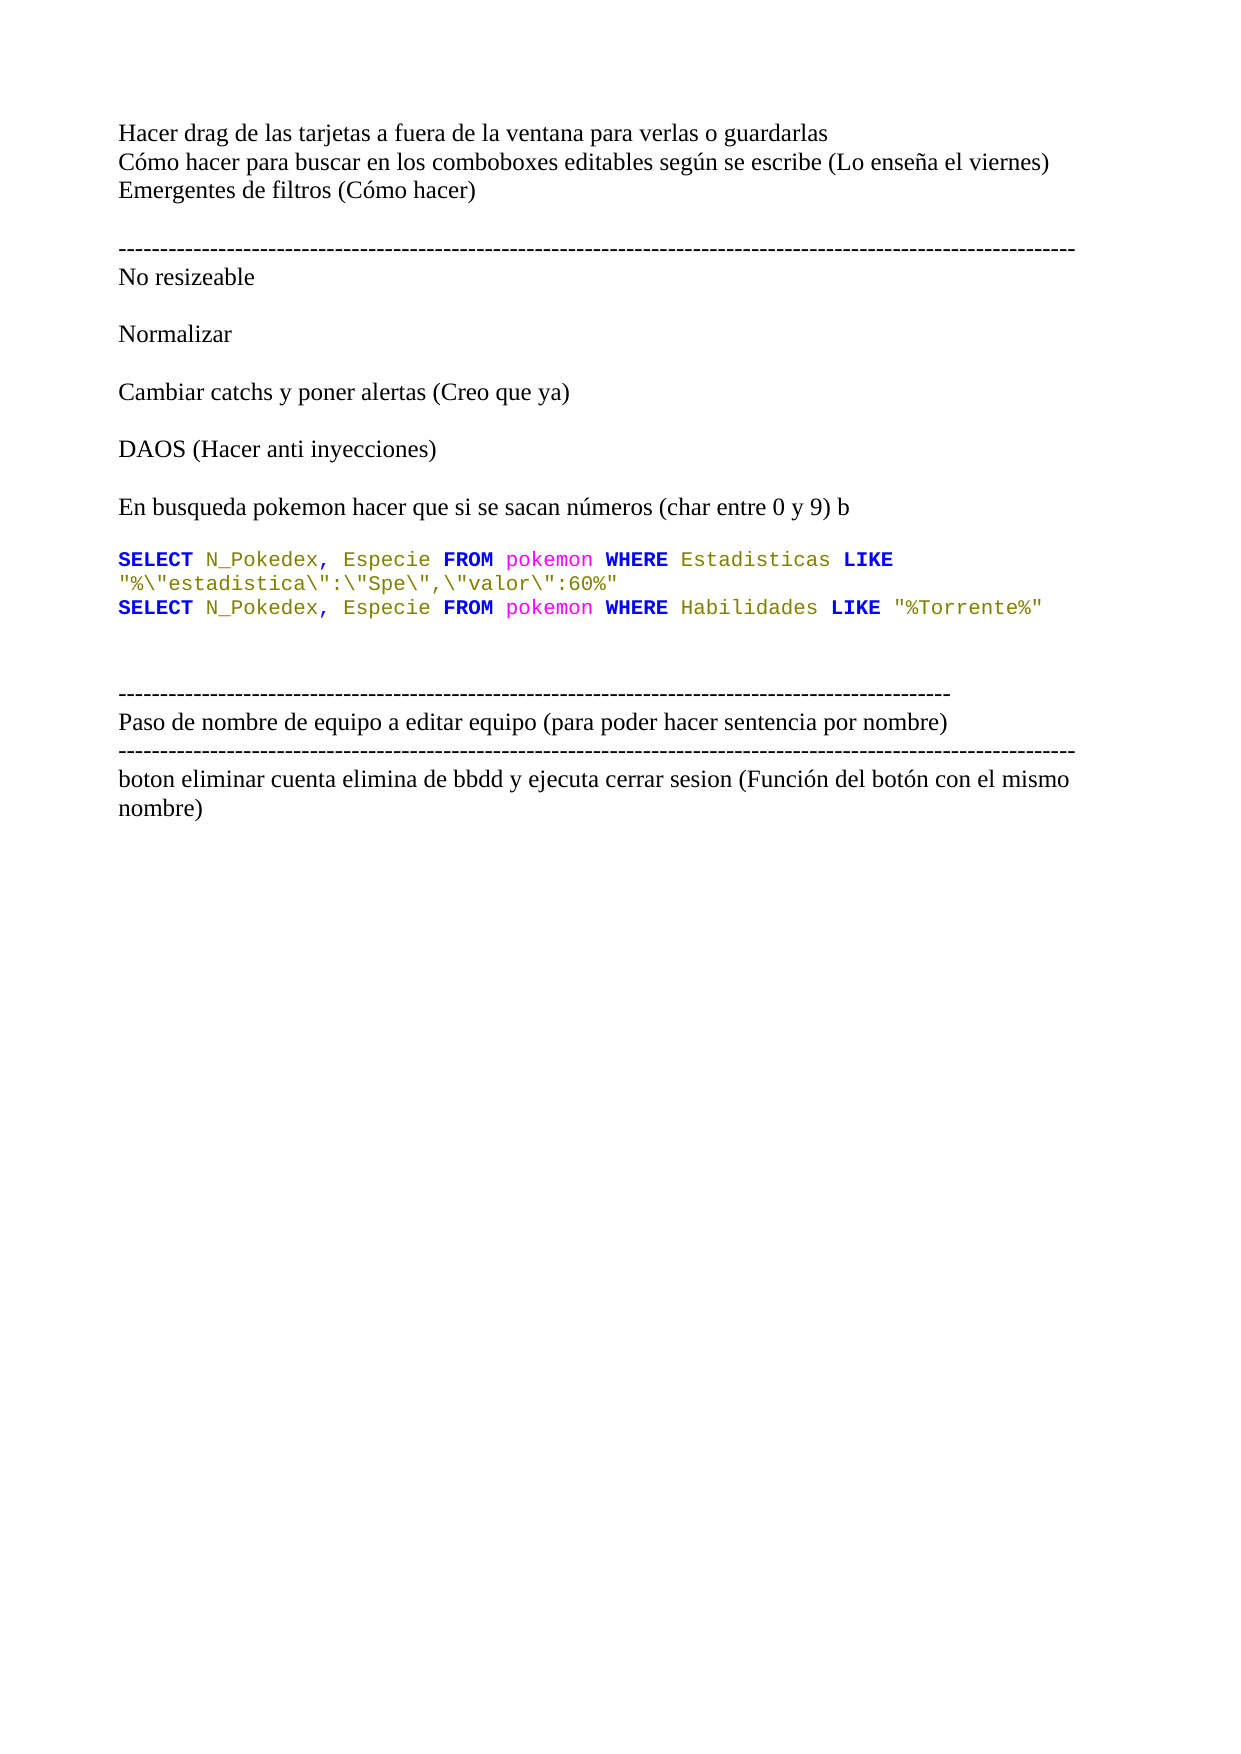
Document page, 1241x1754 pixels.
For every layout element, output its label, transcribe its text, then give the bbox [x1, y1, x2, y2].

text ---------------------------------------------------------------------------------------------------- [118, 678, 1122, 707]
text SELECT N_Pokedex, Especie FROM pokemon WHERE Habilidades LIKE "%Torrente%" [118, 597, 1122, 620]
text En busqueda pokemon hacer que si se sacan números (char entre 0 y 9) b [118, 492, 1122, 521]
text Emergentes de filtros (Cómo hacer) [118, 176, 1122, 204]
text SELECT N_Pokedex, Especie FROM pokemon WHERE Estadisticas LIKE "%\"estadistica\":\"Spe\",\"valor\":60%" [118, 549, 1122, 597]
text Hacer drag de las tarjetas a fuera de la ventana para verlas o guardarlas [118, 118, 1122, 147]
text ------------------------------------------------------------------------------------------------------------------- [118, 735, 1122, 764]
text Cambiar catchs y poner alertas (Creo que ya) [118, 377, 1122, 406]
text ------------------------------------------------------------------------------------------------------------------- [118, 233, 1122, 262]
text Paso de nombre de equipo a editar equipo (para poder hacer sentencia por nombre) [118, 707, 1122, 735]
text boton eliminar cuenta elimina de bbdd y ejecuta cerrar sesion (Función del botón con el mismo nombre) [118, 764, 1122, 822]
text Cómo hacer para buscar en los comboboxes editables según se escribe (Lo enseña el viernes) [118, 147, 1122, 176]
text DAOS (Hacer anti inyecciones) [118, 434, 1122, 463]
text Normalizar [118, 319, 1122, 348]
text No resizeable [118, 262, 1122, 291]
